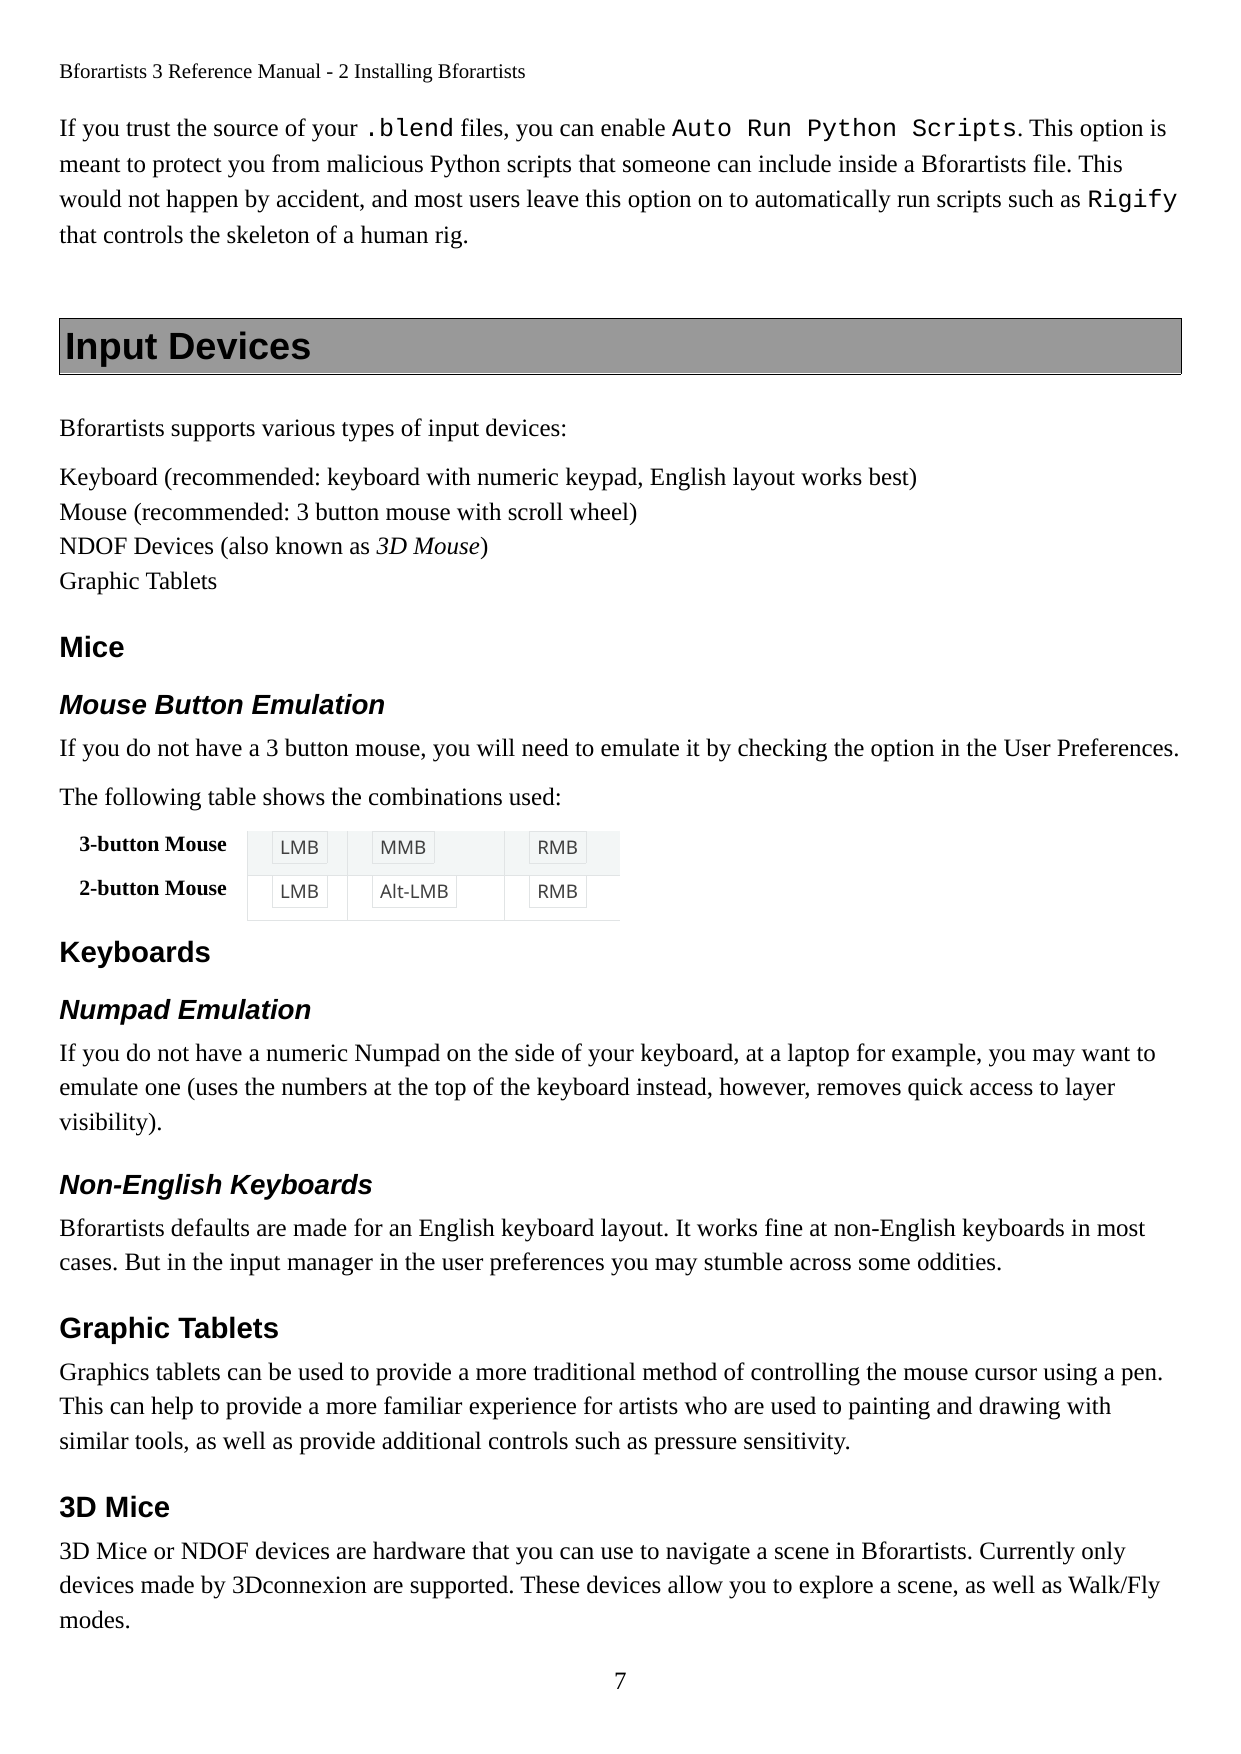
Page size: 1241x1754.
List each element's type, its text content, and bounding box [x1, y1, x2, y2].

text Bforartists defaults are made for an English keyboard layout. It works fine at non-English keyboards in most cases. But in the input manager in the user preferences you may stumble across some oddities. [59, 1213, 1181, 1276]
subtitle Non-English Keyboards [59, 1168, 1181, 1200]
table_cell RMB [505, 876, 620, 920]
subtitle Graphic Tablets [59, 1311, 1181, 1344]
text If you do not have a 3 button mouse, you will need to emulate it by checking the option in the User Preferences. [59, 733, 1181, 761]
table_header Input Devices [60, 319, 1181, 373]
table_cell LMB [248, 876, 347, 920]
text Graphics tablets can be used to provide a more traditional method of controlling the mouse cursor using a pen. This can help to provide a more familiar experience for artists who are used to painting and drawing with similar tools, as well as provide additional controls such as pressure sensitivity. [59, 1357, 1181, 1455]
text The following table shows the combinations used: [59, 782, 1181, 811]
subtitle 3D Mice [59, 1489, 1181, 1523]
text Bforartists supports various types of input devices: [59, 375, 1181, 442]
table_header MMB [348, 831, 504, 875]
subtitle Mice [59, 629, 1181, 663]
table_header 3-button Mouse [59, 831, 247, 875]
table_cell 2-button Mouse [59, 875, 247, 920]
text If you trust the source of your .blend files, you can enable Auto Run Python Scripts. This option is meant to protect you from malicious Python scripts that someone can include inside a Bforartists file. This would not happen by accident, and most users leave this option on to automatically run scripts such as Rigify that controls the skeleton of a human rig. [59, 113, 1181, 249]
subtitle Mouse Button Emulation [59, 688, 1181, 720]
table_header LMB [248, 831, 347, 875]
subtitle Keyboards [59, 934, 1181, 968]
table_header RMB [505, 831, 620, 875]
text If you do not have a numeric Numpad on the side of your keyboard, at a laptop for example, you may want to emulate one (uses the numbers at the top of the keyboard instead, however, removes quick access to layer visibility). [59, 1038, 1181, 1135]
text 3D Mice or NDOF devices are hardware that you can use to navigate a scene in Bforartists. Currently only devices made by 3Dconnexion are supported. These devices allow you to explore a scene, as well as Walk/Fly modes. [59, 1536, 1181, 1633]
text Keyboard (recommended: keyboard with numeric keypad, English layout works best) Mouse (recommended: 3 button mouse with scroll wheel) NDOF Devices (also known as 3D Mouse) Graphic Tablets [59, 462, 1181, 595]
table_cell Alt-LMB [348, 876, 504, 920]
subtitle Numpad Emulation [59, 993, 1181, 1025]
